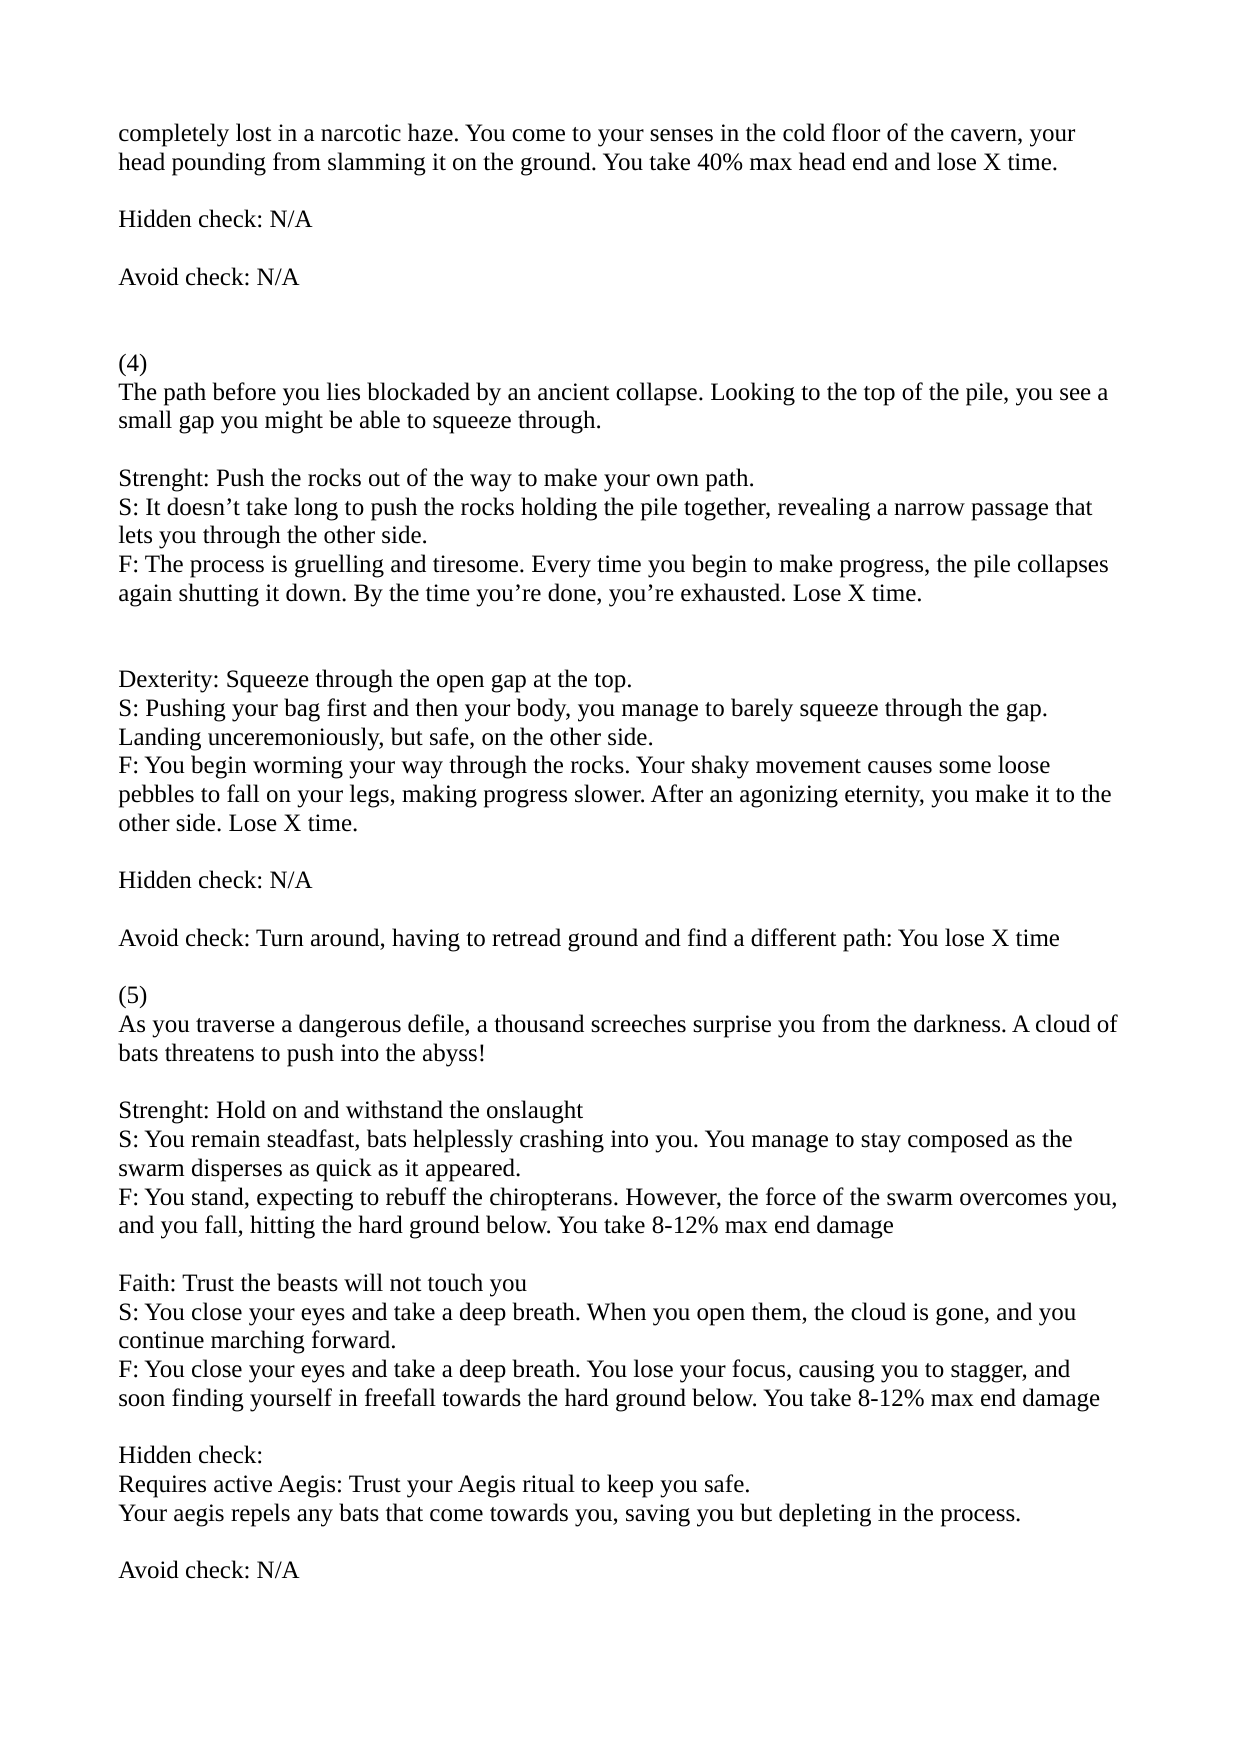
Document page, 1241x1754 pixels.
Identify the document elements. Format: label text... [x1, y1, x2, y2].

text As you traverse a dangerous defile, a thousand screeches surprise you from the darkness. A cloud of bats threatens to push into the abyss! Strenght: Hold on and withstand the onslaught S: You remain steadfast, bats helplessly crashing into you. You manage to stay composed as the swarm disperses as quick as it appeared. F: You stand, expecting to rebuff the chiropterans. However, the force of the swarm overcomes you, and you fall, hitting the hard ground below. You take 8-12% max end damage Faith: Trust the beasts will not touch you S: You close your eyes and take a deep breath. When you open them, the cloud is gone, and you continue marching forward. F: You close your eyes and take a deep breath. You lose your focus, causing you to stagger, and soon finding yourself in freefall towards the hard ground below. You take 8-12% max end damage Hidden check: [118, 1009, 1122, 1469]
text completely lost in a narcotic haze. You come to your senses in the cold floor of the cavern, your head pounding from slamming it on the ground. You take 40% max head end and lose X time. Hidden check: N/A Avoid check: N/A [118, 118, 1122, 291]
text (4) The path before you lies blockaded by an ancient collapse. Looking to the top of the pile, you see a small gap you might be able to squeeze through. [118, 348, 1122, 434]
text Strenght: Push the rocks out of the way to make your own path. S: It doesn’t take long to push the rocks holding the pile together, revealing a narrow passage that lets you through the other side. F: The process is gruelling and tiresome. Every time you begin to make progress, the pile collapses again shutting it down. By the time you’re done, you’re exhausted. Lose X time. [118, 463, 1122, 607]
text Dexterity: Squeeze through the open gap at the top. S: Pushing your bag first and then your body, you manage to barely squeeze through the gap. Landing unceremoniously, but safe, on the other side. F: You begin worming your way through the rocks. Your shaky movement causes some loose pebbles to fall on your legs, making progress slower. After an agonizing eternity, you make it to the other side. Lose X time. [118, 664, 1122, 837]
text Hidden check: N/A Avoid check: Turn around, having to retread ground and find a different path: You lose X time [118, 866, 1122, 952]
text (5) [118, 981, 1122, 1009]
text Requires active Aegis: Trust your Aegis ritual to keep you safe. Your aegis repels any bats that come towards you, saving you but depleting in the process. Avoid check: N/A [118, 1469, 1122, 1584]
